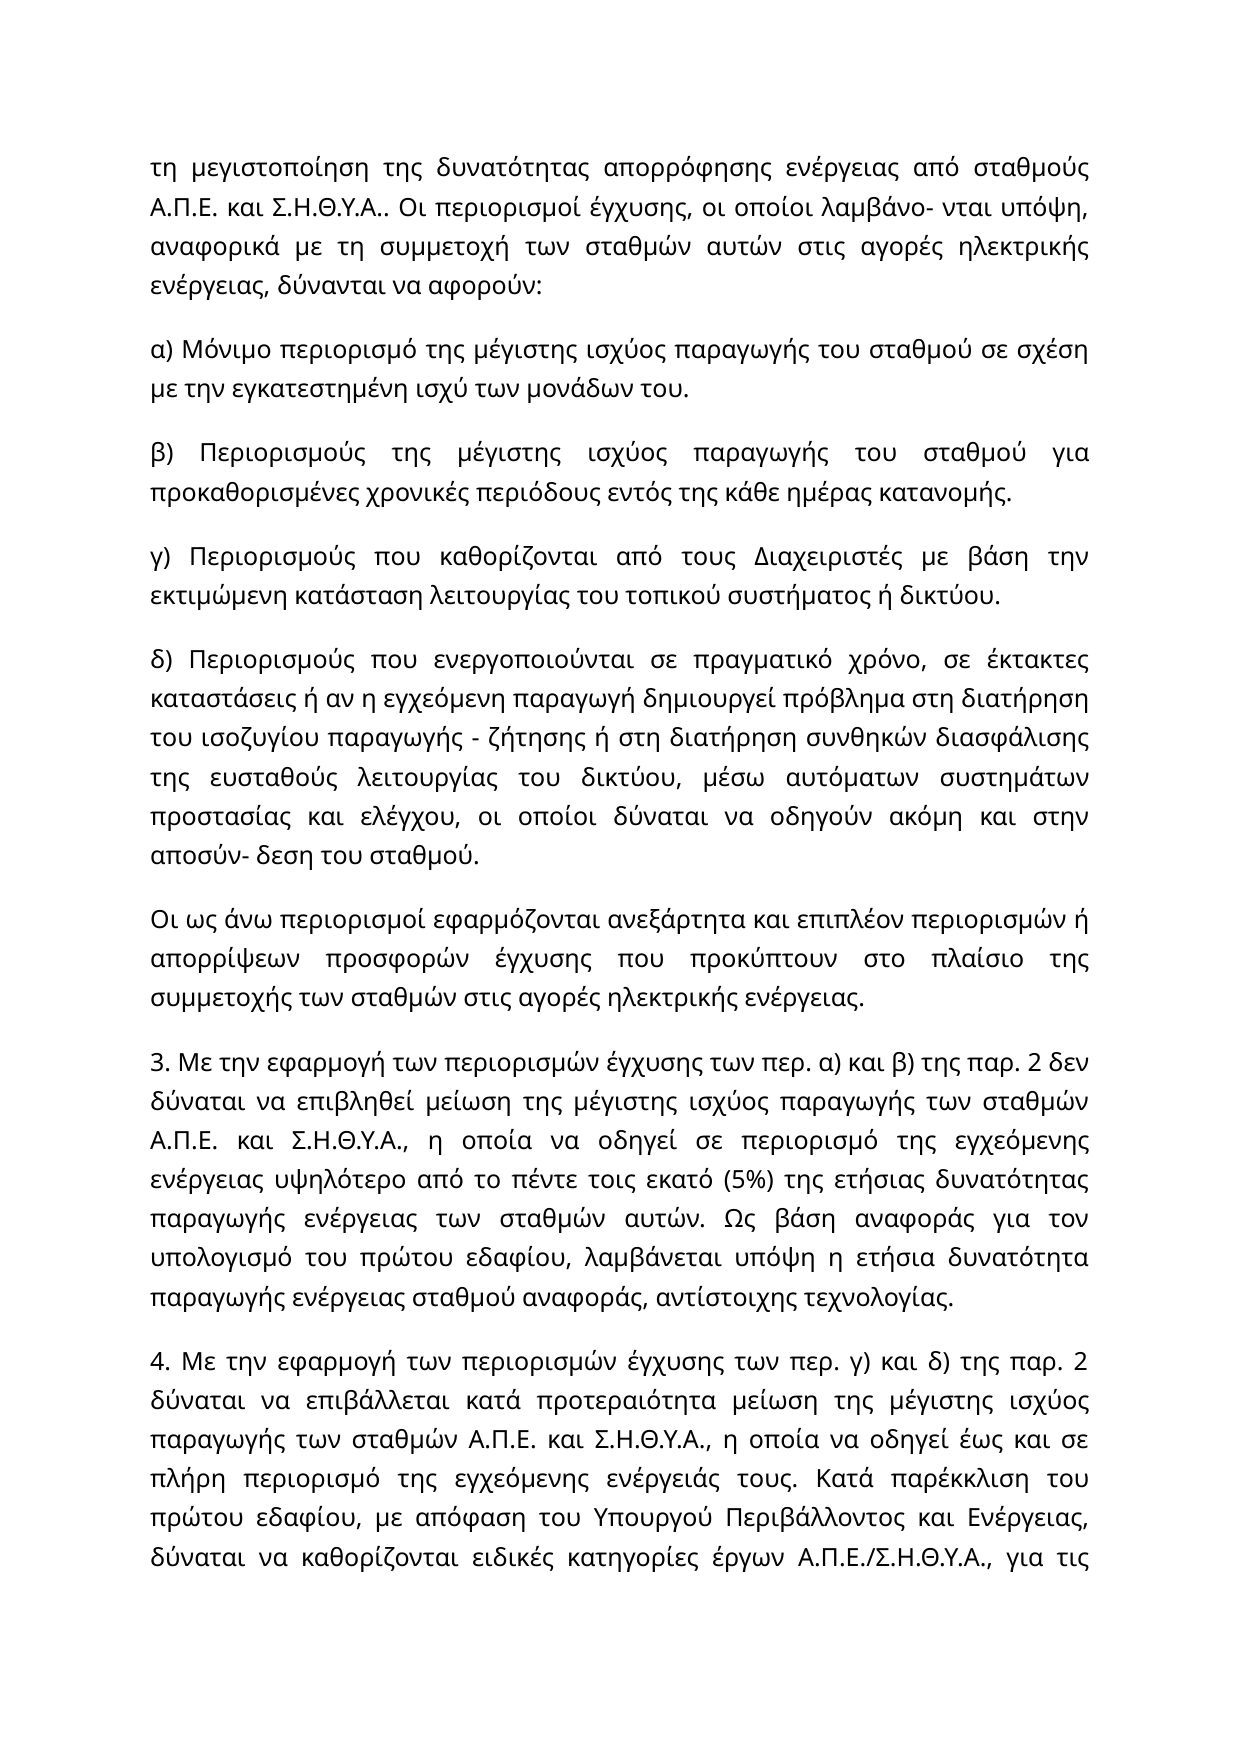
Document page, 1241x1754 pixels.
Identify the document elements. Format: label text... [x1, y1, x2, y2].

text Οι ως άνω περιορισμοί εφαρμόζονται ανεξάρτητα και επιπλέον περιορισμών ή απορρίψεων προσφορών έγχυσης που προκύπτουν στο πλαίσιο της συμμετοχής των σταθμών στις αγορές ηλεκτρικής ενέργειας. [150, 902, 1090, 1014]
text γ) Περιορισμούς που καθορίζονται από τους Διαχειριστές με βάση την εκτιμώμενη κατάσταση λειτουργίας του τοπικού συστήματος ή δικτύου. [150, 538, 1090, 612]
text β) Περιορισμούς της μέγιστης ισχύος παραγωγής του σταθμού για προκαθορισμένες χρονικές περιόδους εντός της κάθε ημέρας κατανομής. [150, 435, 1090, 508]
text 4. Με την εφαρμογή των περιορισμών έγχυσης των περ. γ) και δ) της παρ. 2 δύναται να επιβάλλεται κατά προτεραιότητα μείωση της μέγιστης ισχύος παραγωγής των σταθμών Α.Π.Ε. και Σ.Η.Θ.Υ.Α., η οποία να οδηγεί έως και σε πλήρη περιορισμό της εγχεόμενης ενέργειάς τους. Κατά παρέκκλιση του πρώτου εδαφίου, με απόφαση του Υπουργού Περιβάλλοντος και Ενέργειας, δύναται να καθορίζονται ειδικές κατηγορίες έργων Α.Π.Ε./Σ.Η.Θ.Υ.Α., για τις [150, 1343, 1090, 1573]
text 3. Με την εφαρμογή των περιορισμών έγχυσης των περ. α) και β) της παρ. 2 δεν δύναται να επιβληθεί μείωση της μέγιστης ισχύος παραγωγής των σταθμών Α.Π.Ε. και Σ.Η.Θ.Υ.Α., η οποία να οδηγεί σε περιορισμό της εγχεόμενης ενέργειας υψηλότερο από το πέντε τοις εκατό (5%) της ετήσιας δυνατότητας παραγωγής ενέργειας των σταθμών αυτών. Ως βάση αναφοράς για τον υπολογισμό του πρώτου εδαφίου, λαμβάνεται υπόψη η ετήσια δυνατότητα παραγωγής ενέργειας σταθμού αναφοράς, αντίστοιχης τεχνολογίας. [150, 1044, 1090, 1313]
text α) Μόνιμο περιορισμό της μέγιστης ισχύος παραγωγής του σταθμού σε σχέση με την εγκατεστημένη ισχύ των μονάδων του. [150, 332, 1090, 405]
text δ) Περιορισμούς που ενεργοποιούνται σε πραγματικό χρόνο, σε έκτακτες καταστάσεις ή αν η εγχεόμενη παραγωγή δημιουργεί πρόβλημα στη διατήρηση του ισοζυγίου παραγωγής - ζήτησης ή στη διατήρηση συνθηκών διασφάλισης της ευσταθούς λειτουργίας του δικτύου, μέσω αυτόματων συστημάτων προστασίας και ελέγχου, οι οποίοι δύναται να οδηγούν ακόμη και στην αποσύν- δεση του σταθμού. [150, 642, 1090, 872]
text τη μεγιστοποίηση της δυνατότητας απορρόφησης ενέργειας από σταθμούς Α.Π.Ε. και Σ.Η.Θ.Υ.Α.. Οι περιορισμοί έγχυσης, οι οποίοι λαμβάνο- νται υπόψη, αναφορικά με τη συμμετοχή των σταθμών αυτών στις αγορές ηλεκτρικής ενέργειας, δύνανται να αφορούν: [150, 150, 1090, 302]
